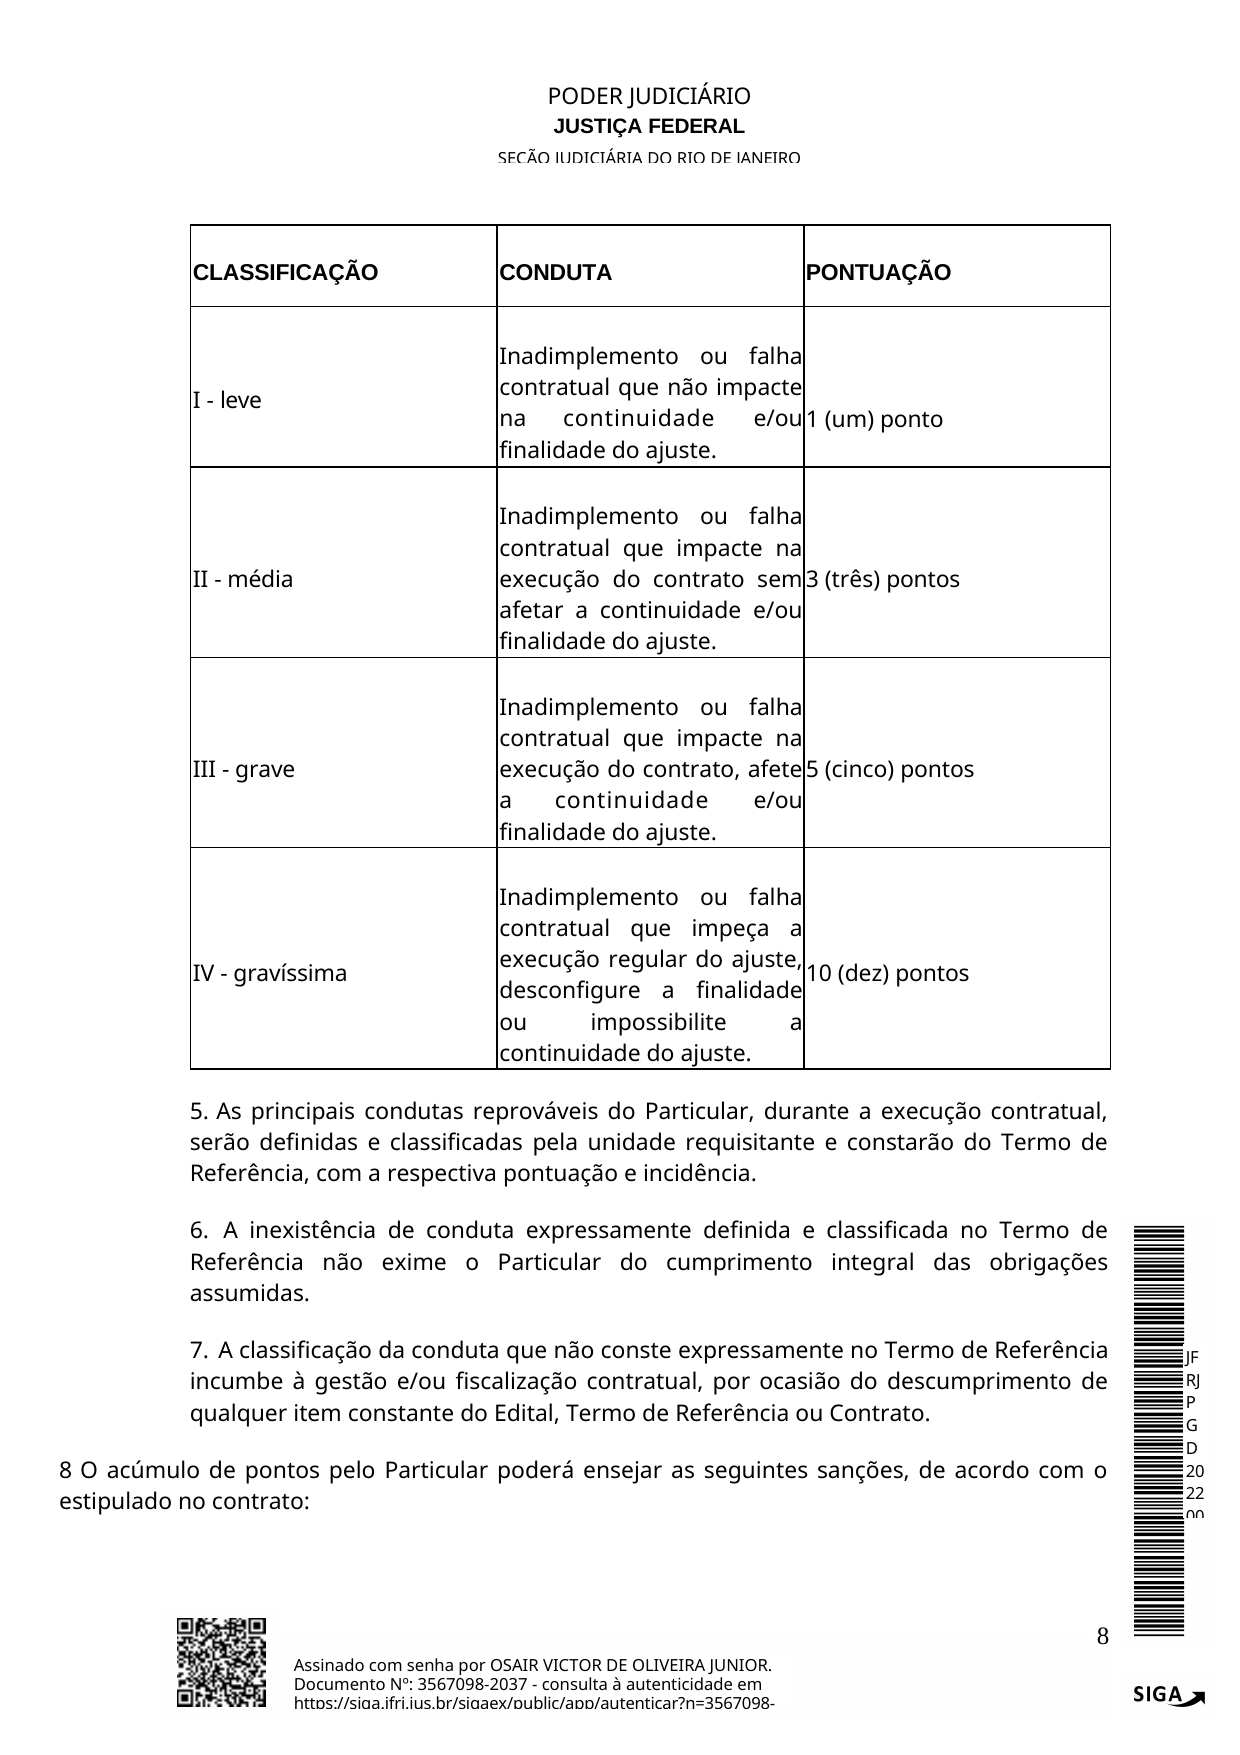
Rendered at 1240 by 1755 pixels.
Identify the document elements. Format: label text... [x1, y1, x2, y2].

table_cell 3 (três) pontos [805, 468, 1110, 656]
table_cell III - grave [191, 658, 496, 847]
table_cell Inadimplemento ou falha contratual que impacte na execução do contrato, afete a continuidade e/ou finalidade do ajuste. [498, 658, 803, 847]
table_cell IV - gravíssima [191, 848, 496, 1068]
table_cell 5 (cinco) pontos [805, 658, 1110, 847]
table_cell 1 (um) ponto [805, 307, 1110, 466]
table_header PONTUAÇÃO [805, 226, 1110, 306]
text JFRJPGD202200034A [1186, 1346, 1206, 1518]
table_cell I - leve [191, 307, 496, 466]
list As principais condutas reprováveis do Particular, durante a execução contratual, serão definidas e classificadas pela unidade requisitante e constarão do Termo de Referência, com a respectiva pontuação e incidência. [189, 1095, 1109, 1188]
list O acúmulo de pontos pelo Particular poderá ensejar as seguintes sanções, de acordo com o estipulado no contrato: [59, 1454, 1109, 1516]
list A inexistência de conduta expressamente definida e classificada no Termo de Referência não exime o Particular do cumprimento integral das obrigações assumidas. [189, 1214, 1109, 1308]
table_header CLASSIFICAÇÃO [191, 226, 496, 306]
table_cell Inadimplemento ou falha contratual que impacte na execução do contrato sem afetar a continuidade e/ou finalidade do ajuste. [498, 468, 803, 656]
list A classificação da conduta que não conste expressamente no Termo de Referência incumbe à gestão e/ou fiscalização contratual, por ocasião do descumprimento de qualquer item constante do Edital, Termo de Referência ou Contrato. [189, 1334, 1109, 1428]
table_cell Inadimplemento ou falha contratual que impeça a execução regular do ajuste, desconfigure a finalidade ou impossibilite a continuidade do ajuste. [498, 848, 803, 1068]
table_cell II - média [191, 468, 496, 656]
table_cell Inadimplemento ou falha contratual que não impacte na continuidade e/ou finalidade do ajuste. [498, 307, 803, 466]
table_cell 10 (dez) pontos [805, 848, 1110, 1068]
table_header CONDUTA [498, 226, 803, 306]
